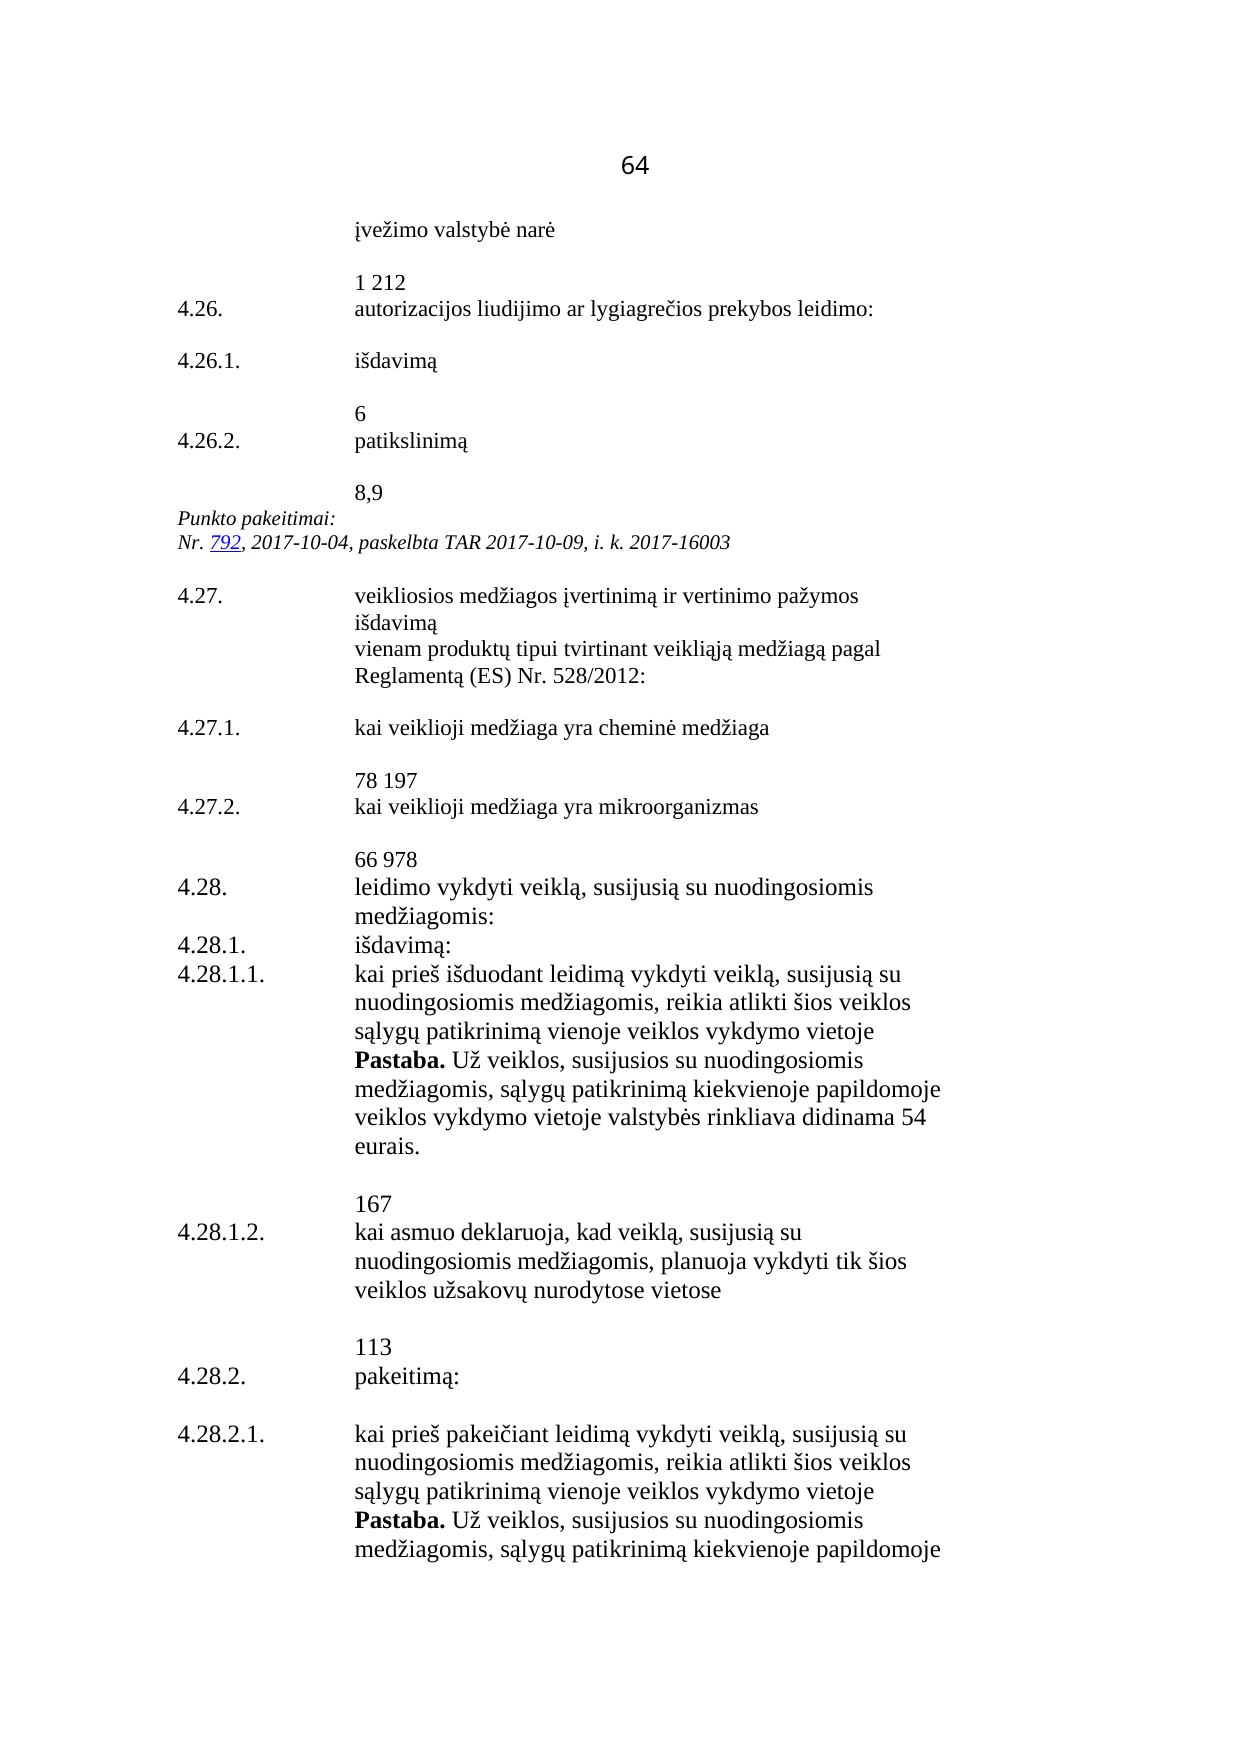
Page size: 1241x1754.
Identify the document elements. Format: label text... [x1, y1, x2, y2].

text 4.28.2.1. kai prieš pakeičiant leidimą vykdyti veiklą, susijusią su [177, 1419, 945, 1447]
text vienam produktų tipui tvirtinant veikliąją medžiagą pagal [354, 635, 945, 662]
text 4.27.1. kai veiklioji medžiaga yra cheminė medžiaga 78 197 [177, 714, 945, 793]
text veiklos užsakovų nurodytose vietose 113 [354, 1275, 945, 1361]
text sąlygų patikrinimą vienoje veiklos vykdymo vietoje [354, 1016, 945, 1045]
text medžiagomis, sąlygų patikrinimą kiekvienoje papildomoje [354, 1534, 945, 1562]
text sąlygų patikrinimą vienoje veiklos vykdymo vietoje [354, 1476, 945, 1505]
text nuodingosiomis medžiagomis, reikia atlikti šios veiklos [354, 1447, 945, 1476]
text nuodingosiomis medžiagomis, reikia atlikti šios veiklos [354, 987, 945, 1016]
text Reglamentą (ES) Nr. 528/2012: [354, 662, 945, 714]
text 4.26.1. išdavimą 6 [177, 348, 945, 427]
text 4.28. leidimo vykdyti veiklą, susijusią su nuodingosiomis medžiagomis: [177, 872, 945, 930]
text 4.28.1.2. kai asmuo deklaruoja, kad veiklą, susijusią su [177, 1217, 945, 1246]
text 4.26.2. patikslinimą 8,9 [177, 427, 945, 506]
text 4.28.2. pakeitimą: [177, 1361, 945, 1419]
text nuodingosiomis medžiagomis, planuoja vykdyti tik šios [354, 1246, 945, 1275]
text medžiagomis, sąlygų patikrinimą kiekvienoje papildomoje [354, 1074, 945, 1102]
text Pastaba. Už veiklos, susijusios su nuodingosiomis [354, 1045, 945, 1074]
text 4.27.2. kai veiklioji medžiaga yra mikroorganizmas 66 978 [177, 793, 945, 872]
text Nr. 792, 2017-10-04, paskelbta TAR 2017-10-09, i. k. 2017-16003 [177, 530, 1093, 554]
text 4.27. veikliosios medžiagos įvertinimą ir vertinimo pažymos išdavimą [177, 583, 945, 635]
text 4.26. autorizacijos liudijimo ar lygiagrečios prekybos leidimo: [177, 295, 945, 348]
text 4.28.1.1. kai prieš išduodant leidimą vykdyti veiklą, susijusią su [177, 959, 945, 987]
text veiklos vykdymo vietoje valstybės rinkliava didinama 54 eurais. 167 [354, 1102, 945, 1217]
text įvežimo valstybė narė 1 212 [354, 216, 945, 295]
text 4.28.1. išdavimą: [177, 930, 945, 959]
text Pastaba. Už veiklos, susijusios su nuodingosiomis [354, 1505, 945, 1534]
text Punkto pakeitimai: [177, 506, 1093, 530]
